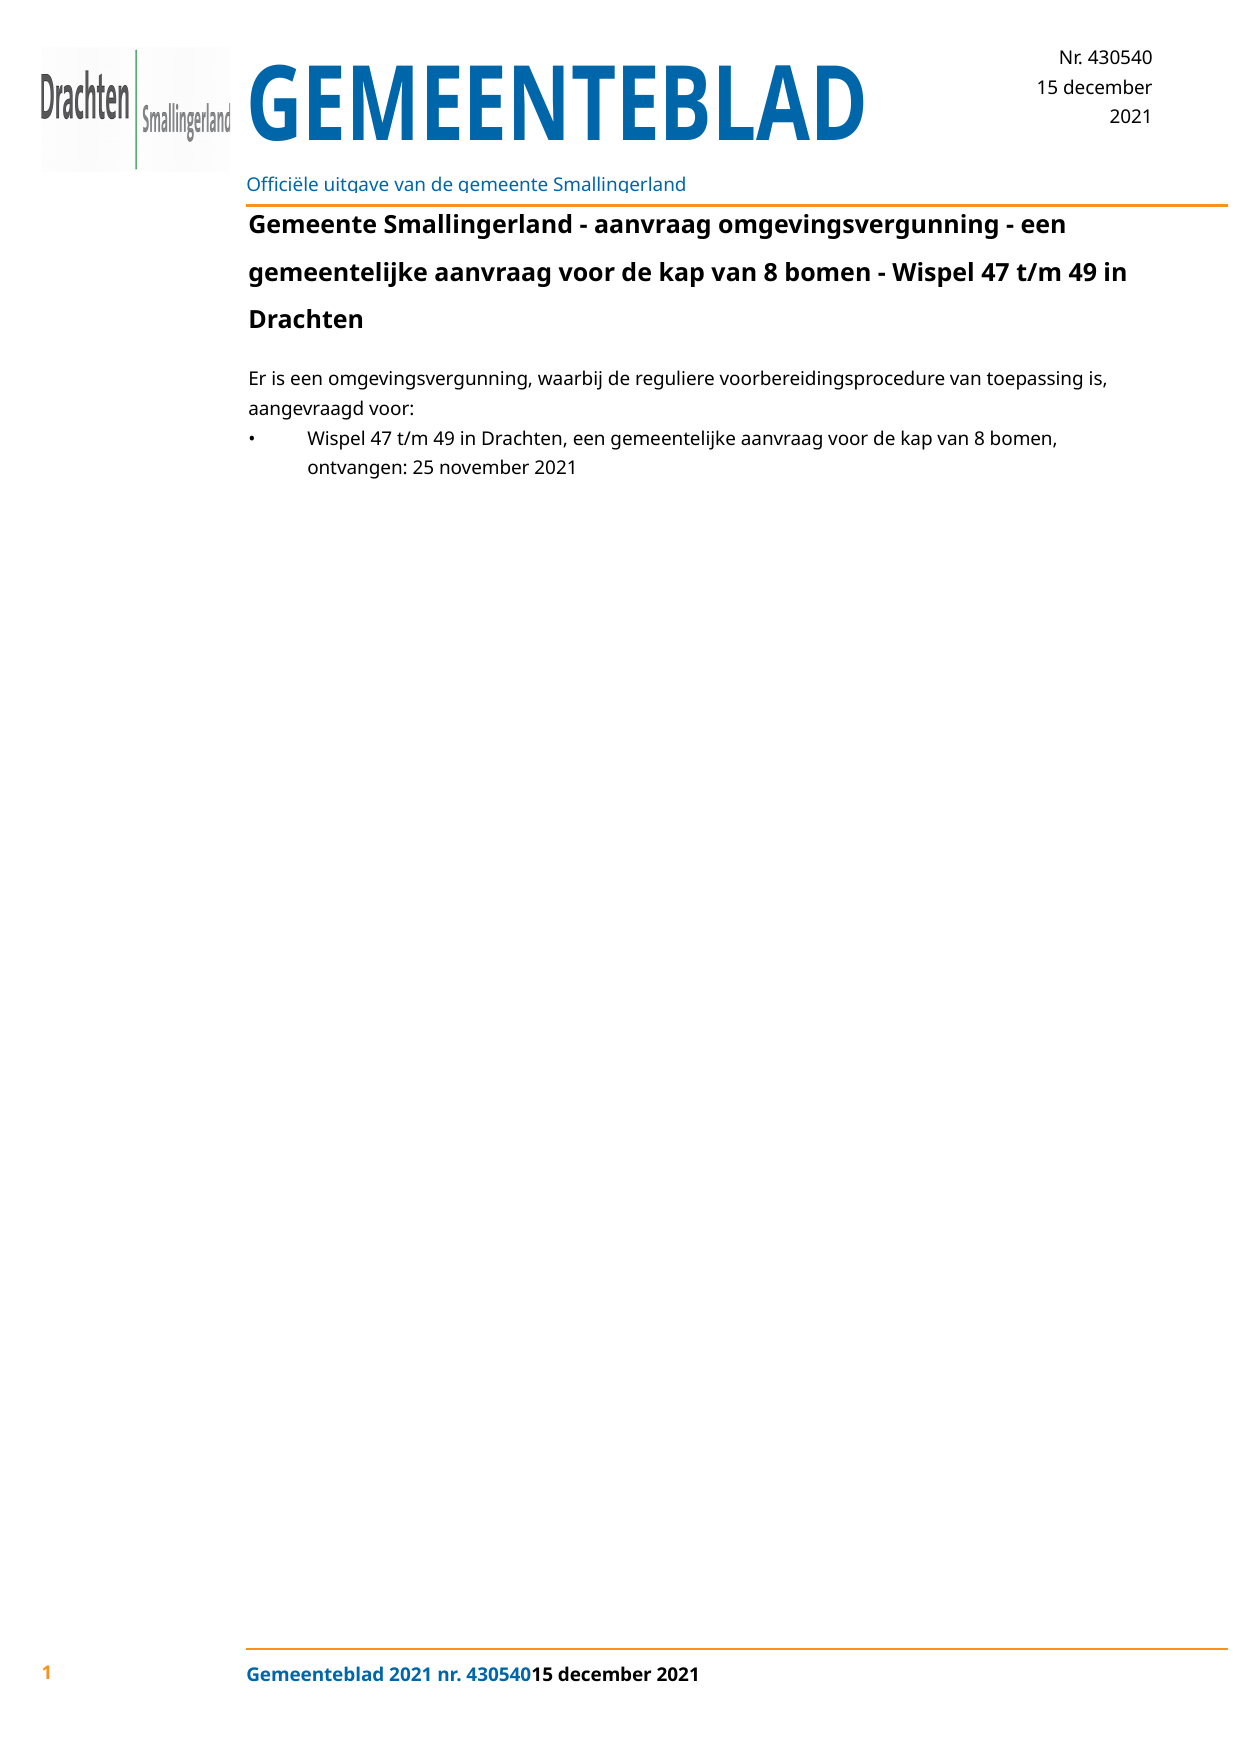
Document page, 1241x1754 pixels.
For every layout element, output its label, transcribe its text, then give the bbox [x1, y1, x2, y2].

list Wispel 47 t/m 49 in Drachten, een gemeentelijke aanvraag voor de kap van 8 bomen, ontvangen: 25 november 2021 [248, 425, 1152, 480]
text Er is een omgevingsvergunning, waarbij de reguliere voorbereidingsprocedure van toepassing is, aangevraagd voor: [248, 366, 1152, 421]
picture [41, 47, 231, 172]
text Gemeente Smallingerland - aanvraag omgevingsvergunning - een gemeentelijke aanvraag voor de kap van 8 bomen - Wispel 47 t/m 49 in Drachten [248, 207, 1152, 336]
